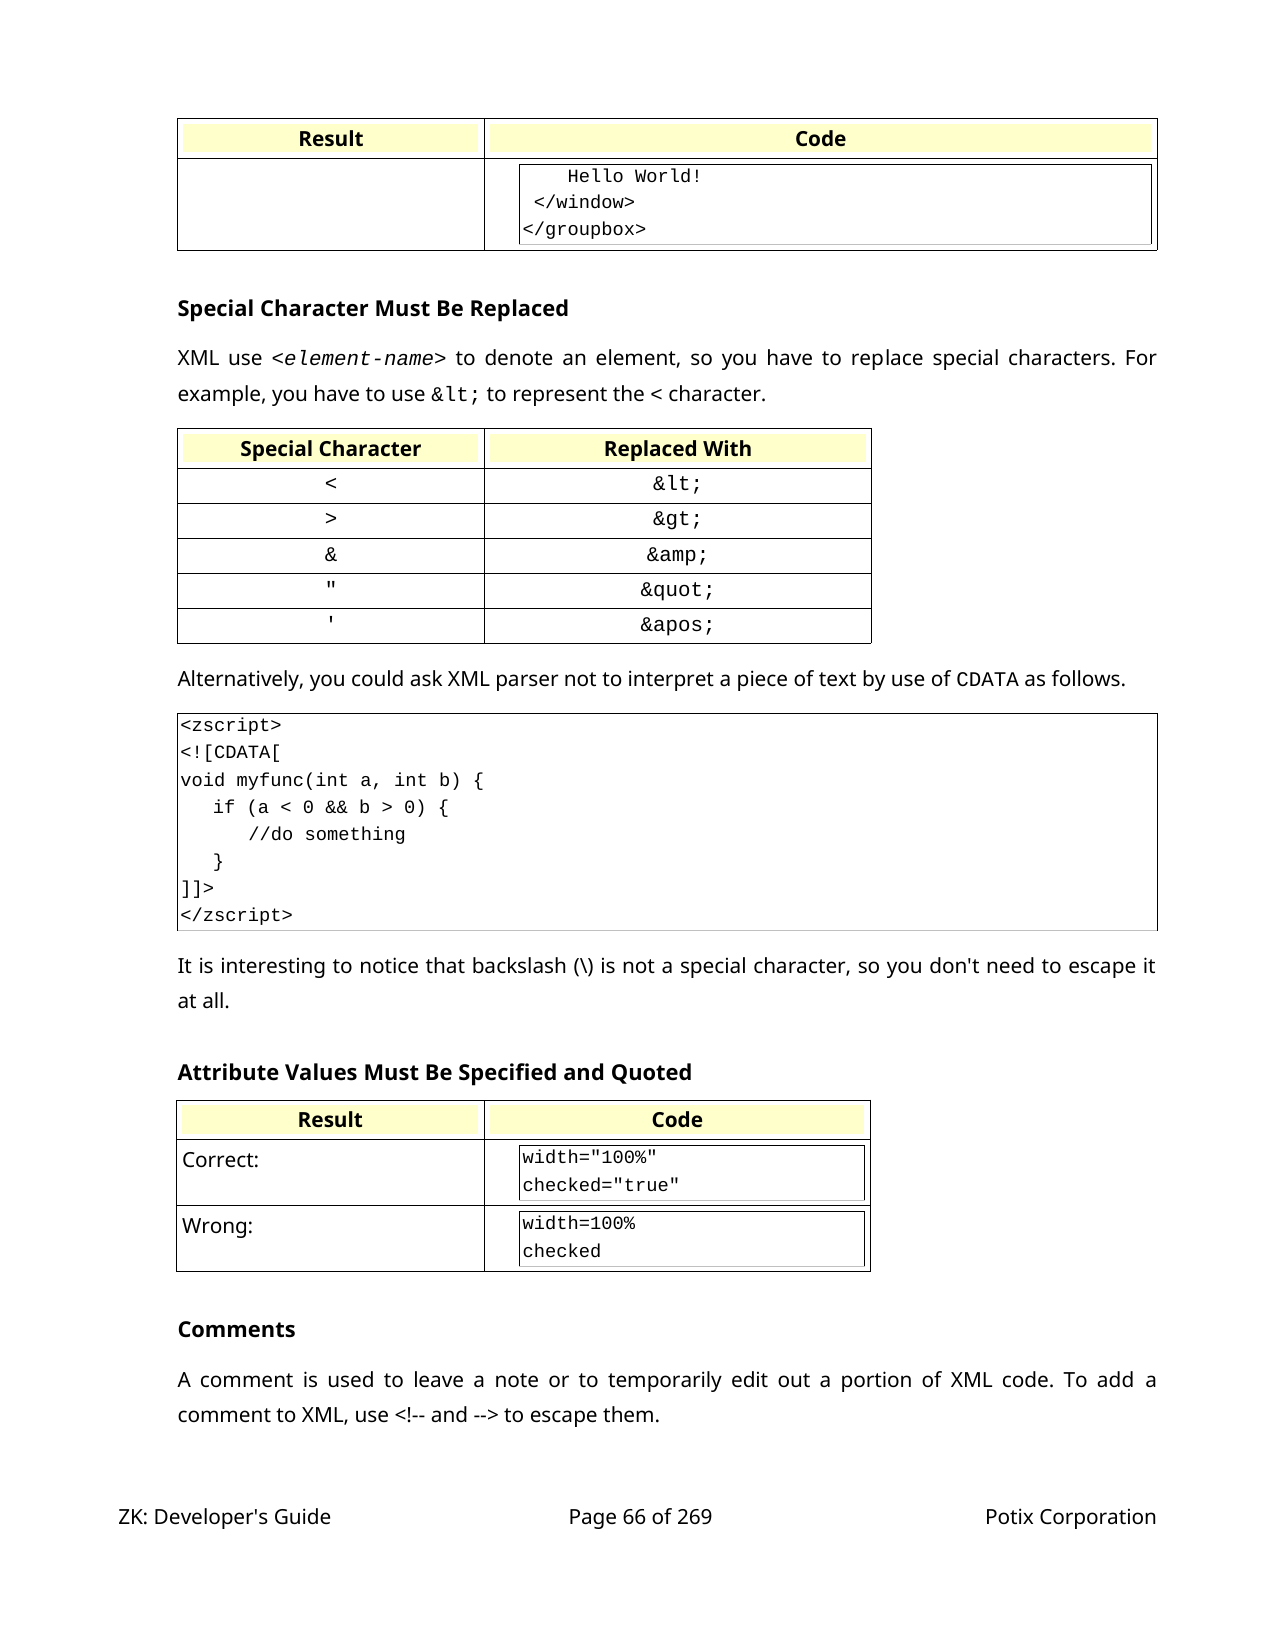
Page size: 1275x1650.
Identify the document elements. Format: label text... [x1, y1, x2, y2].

table_cell width=100% checked [485, 1206, 870, 1271]
table_cell > [178, 504, 484, 538]
table_cell " [178, 574, 484, 608]
text <zscript> [178, 714, 1157, 737]
table_cell &quot; [485, 574, 871, 608]
text It is interesting to notice that backslash (\) is not a special character, so you don't need to escape it at all. [177, 951, 1157, 1015]
table_cell &lt; [485, 469, 871, 503]
text A comment is used to leave a note or to temporarily edit out a portion of XML code. To add a comment to XML, use <!-- and --> to escape them. [177, 1365, 1157, 1428]
table_cell &apos; [485, 609, 871, 643]
table_cell Wrong: [177, 1206, 484, 1271]
table_cell Correct: [177, 1140, 484, 1205]
text Alternatively, you could ask XML parser not to interpret a piece of text by use of CDATA as follows. [177, 664, 1157, 692]
table_cell ' [178, 609, 484, 643]
table_header Code [485, 119, 1157, 158]
table_header Result [178, 119, 484, 158]
table_cell &gt; [485, 504, 871, 538]
table_header Code [485, 1101, 870, 1139]
table_cell [178, 159, 484, 250]
table_cell &amp; [485, 539, 871, 573]
table_header Result [177, 1101, 484, 1139]
text if (a < 0 && b > 0) { [178, 794, 1157, 819]
subtitle Attribute Values Must Be Specified and Quoted [177, 1057, 1157, 1087]
text void myfunc(int a, int b) { [178, 767, 1157, 792]
table_cell Hello World! </window> </groupbox> [485, 159, 1157, 250]
text } [178, 849, 1157, 873]
text <![CDATA[ [178, 740, 1157, 764]
table_header Special Character [178, 429, 484, 468]
table_cell < [178, 469, 484, 503]
table_header Replaced With [485, 429, 871, 468]
text XML use <element-name> to denote an element, so you have to replace special characters. For example, you have to use &lt; to represent the < character. [177, 343, 1157, 407]
text </zscript> [178, 903, 1157, 930]
text //do something [178, 822, 1157, 846]
subtitle Comments [177, 1314, 1157, 1344]
subtitle Special Character Must Be Replaced [177, 292, 1157, 322]
table_cell & [178, 539, 484, 573]
table_cell width="100%" checked="true" [485, 1140, 870, 1205]
text ]]> [178, 876, 1157, 900]
